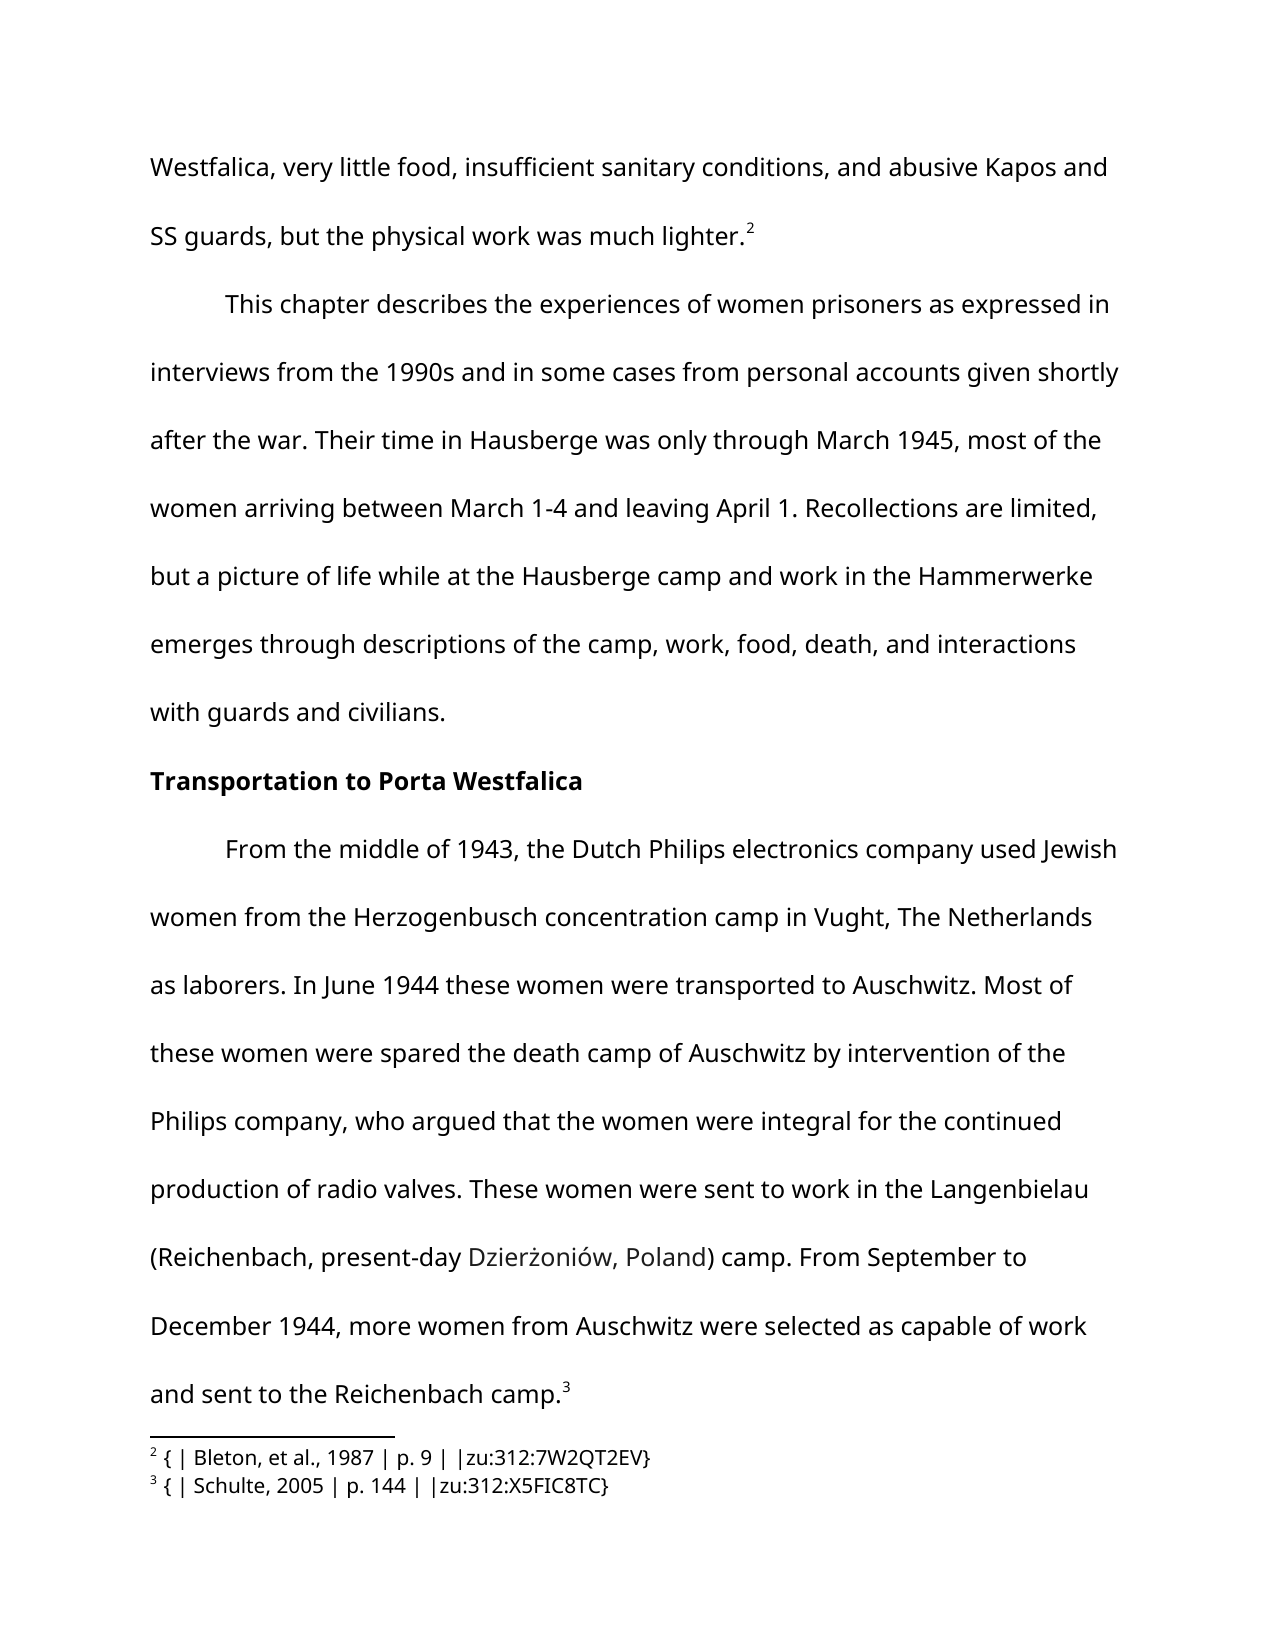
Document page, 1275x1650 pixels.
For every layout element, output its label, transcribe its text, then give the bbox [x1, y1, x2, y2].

text { | Schulte, 2005 | p. 144 | |zu:312:X5FIC8TC} [150, 1472, 1125, 1500]
text Transportation to Porta Westfalica [150, 763, 1125, 797]
text { | Bleton, et al., 1987 | p. 9 | |zu:312:7W2QT2EV} [150, 1443, 1125, 1472]
text This chapter describes the experiences of women prisoners as expressed in interviews from the 1990s and in some cases from personal accounts given shortly after the war. Their time in Hausberge was only through March 1945, most of the women arriving between March 1-4 and leaving April 1. Recollections are limited, but a picture of life while at the Hausberge camp and work in the Hammerwerke emerges through descriptions of the camp, work, food, death, and interactions with guards and civilians. [150, 286, 1125, 729]
text Westfalica, very little food, insufficient sanitary conditions, and abusive Kapos and SS guards, but the physical work was much lighter. [150, 150, 1125, 252]
text From the middle of 1943, the Dutch Philips electronics company used Jewish women from the Herzogenbusch concentration camp in Vught, The Netherlands as laborers. In June 1944 these women were transported to Auschwitz. Most of these women were spared the death camp of Auschwitz by intervention of the Philips company, who argued that the women were integral for the continued production of radio valves. These women were sent to work in the Langenbielau (Reichenbach, present-day Dzierżoniów, Poland) camp. From September to December 1944, more women from Auschwitz were selected as capable of work and sent to the Reichenbach camp. [150, 831, 1125, 1410]
